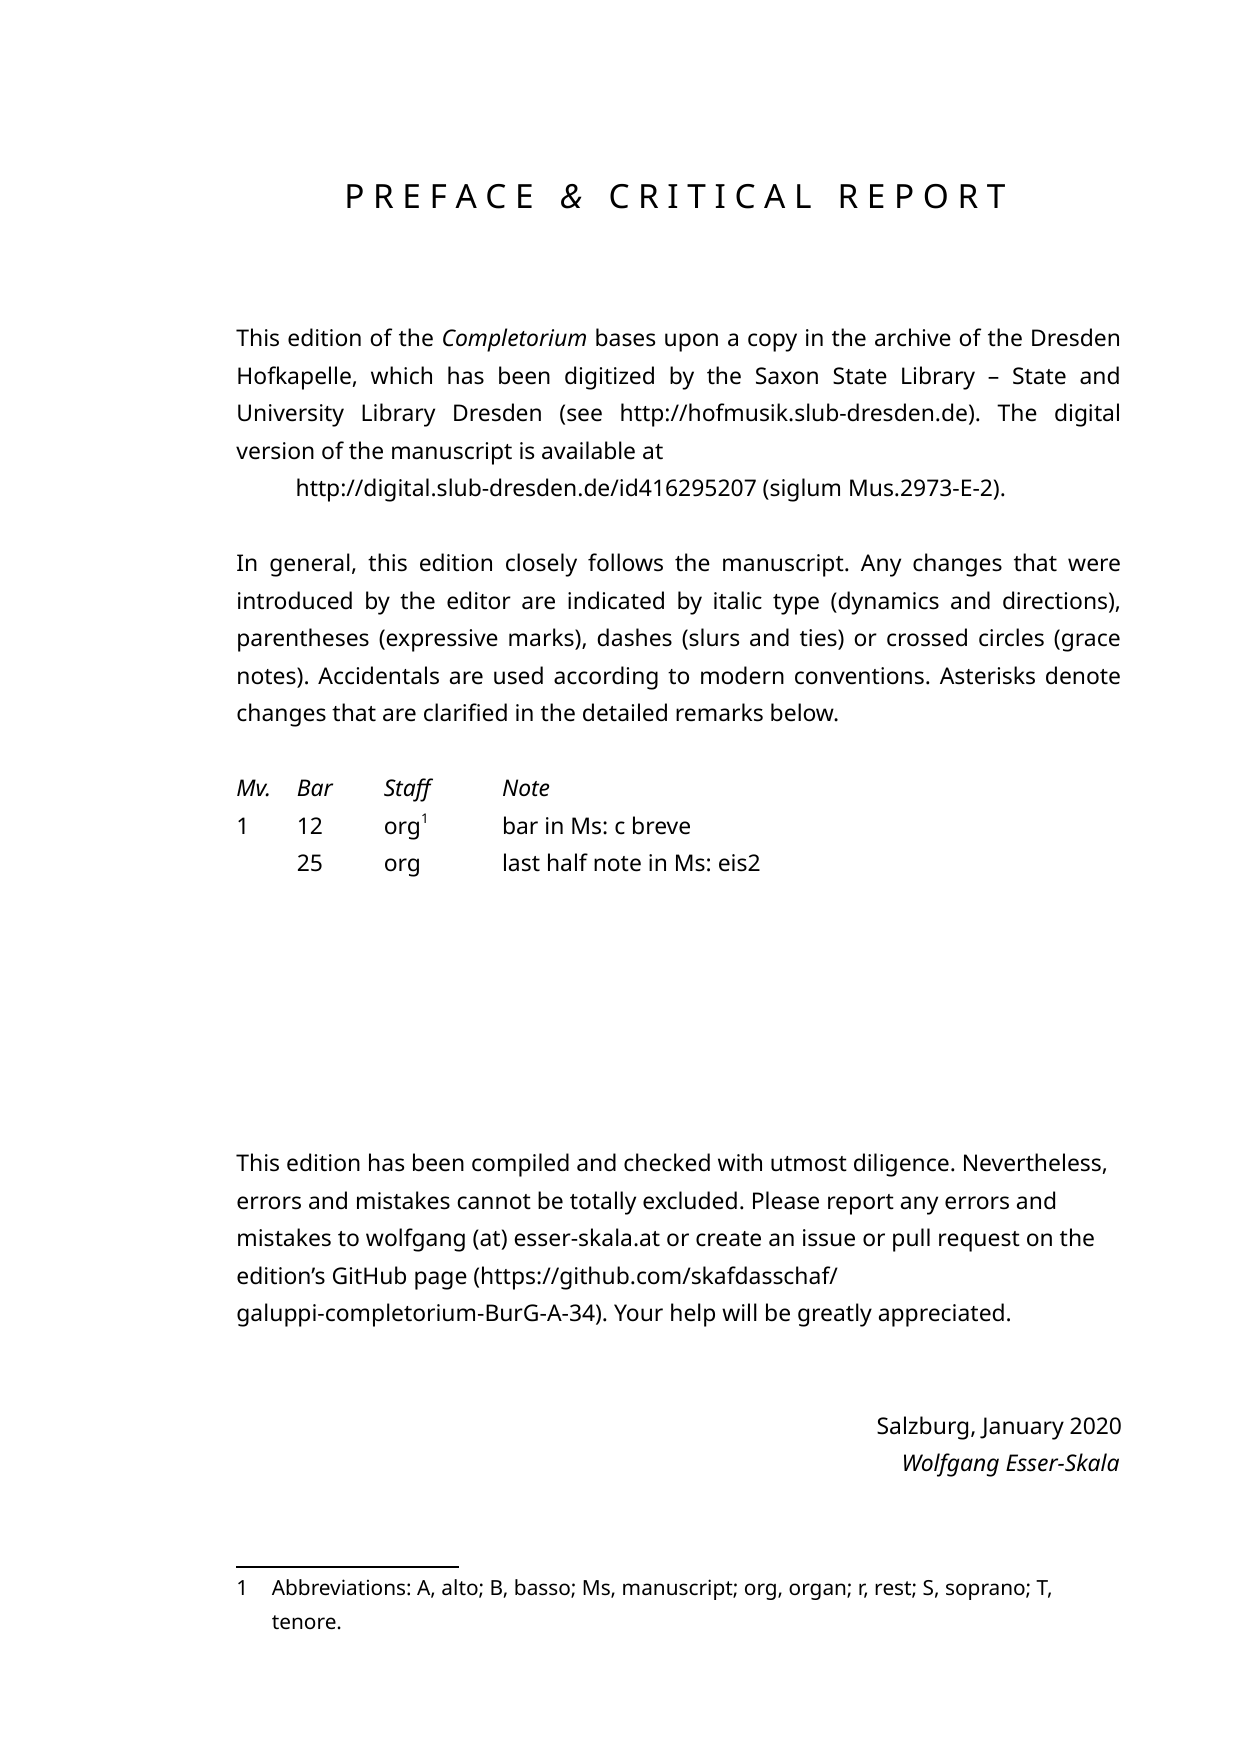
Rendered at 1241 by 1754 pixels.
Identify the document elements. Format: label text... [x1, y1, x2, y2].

text In general, this edition closely follows the manuscript. Any changes that were introduced by the editor are indicated by italic type (dynamics and directions), parentheses (expressive marks), dashes (slurs and ties) or crossed circles (grace notes). Accidentals are used according to modern conventions. Asterisks denote changes that are clarified in the detailed remarks below. [236, 547, 1122, 729]
text This edition has been compiled and checked with utmost diligence. Nevertheless, errors and mistakes cannot be totally excluded. Please report any errors and mistakes to wolfgang (at) esser-skala.at or create an issue or pull request on the edition’s GitHub page (https://github.com/skafdasschaf/ galuppi-completorium-BurG-A-34). Your help will be greatly appreciated. [236, 1147, 1122, 1329]
text Salzburg, January 2020 Wolfgang Esser-Skala [236, 1410, 1122, 1479]
text Abbreviations: A, alto; B, basso; Ms, manuscript; org, organ; r, rest; S, soprano; T, tenore. [236, 1573, 1122, 1636]
text http://digital.slub-dresden.de/id416295207 (siglum Mus.2973-E-2). [236, 472, 1122, 504]
text Mv. Bar Staff Note 1 12 org bar in Ms: c breve 25 org last half note in Ms: eis2 [236, 772, 1122, 991]
text This edition of the Completorium bases upon a copy in the archive of the Dresden Hofkapelle, which has been digitized by the Saxon State Library – State and University Library Dresden (see http://hofmusik.slub-dresden.de). The digital version of the manuscript is available at [236, 322, 1122, 466]
text P R E F A C E & C R I T I C A L R E P O R T [236, 173, 1122, 218]
